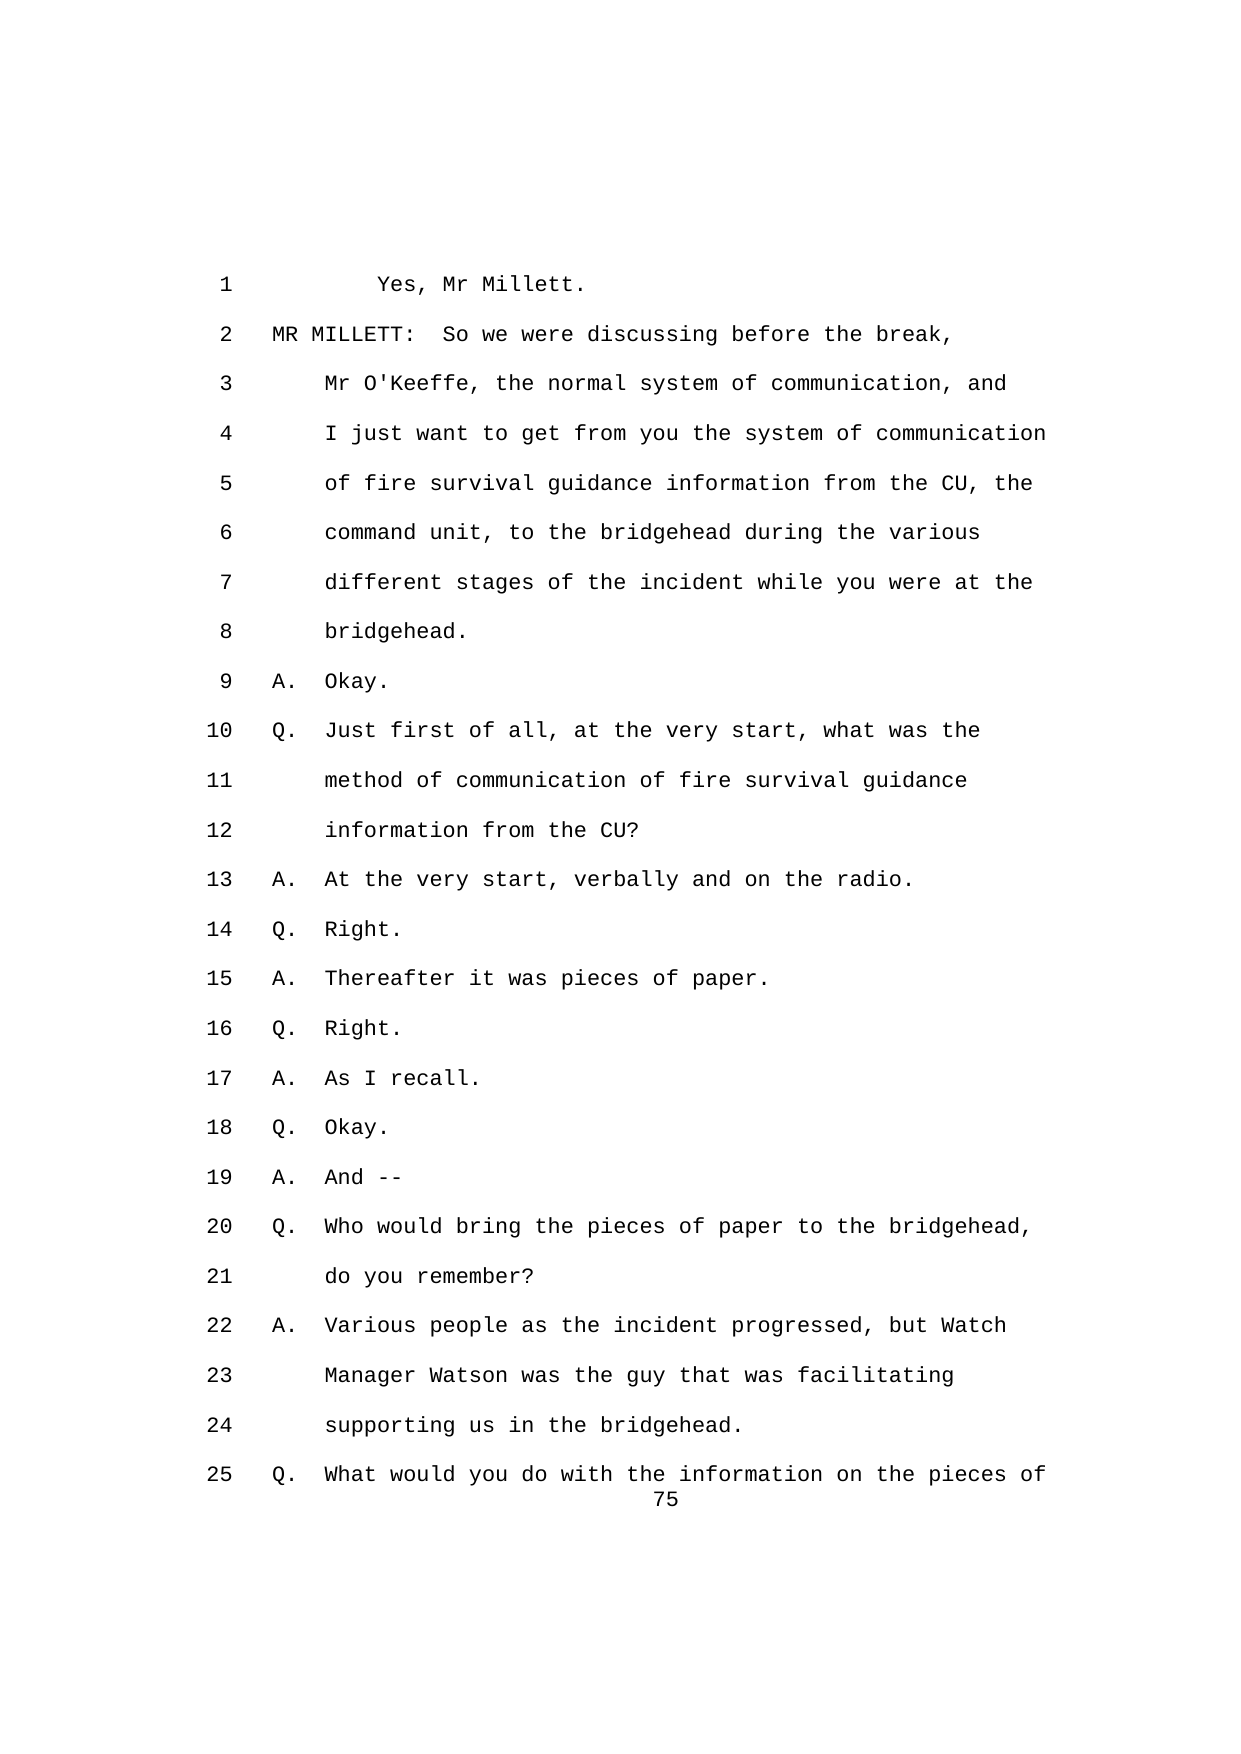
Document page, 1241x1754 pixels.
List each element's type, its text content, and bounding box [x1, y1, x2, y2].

text 18 Q. Okay. [75, 1116, 1165, 1141]
text 19 A. And -- [75, 1166, 1165, 1191]
text 17 A. As I recall. [75, 1067, 1165, 1091]
text 8 bridgehead. [75, 620, 1165, 645]
text 4 I just want to get from you the system of communication [75, 422, 1165, 447]
text 21 do you remember? [75, 1265, 1165, 1290]
text 16 Q. Right. [75, 1017, 1165, 1042]
text 22 A. Various people as the incident progressed, but Watch [75, 1314, 1165, 1339]
text 12 information from the CU? [75, 819, 1165, 843]
text 2 MR MILLETT: So we were discussing before the break, [75, 323, 1165, 348]
text 9 A. Okay. [75, 670, 1165, 695]
text 1 Yes, Mr Millett. [75, 273, 1165, 298]
text 10 Q. Just first of all, at the very start, what was the [75, 719, 1165, 744]
text 20 Q. Who would bring the pieces of paper to the bridgehead, [75, 1215, 1165, 1240]
text 75 [75, 1488, 1165, 1513]
text 24 supporting us in the bridgehead. [75, 1414, 1165, 1438]
text 15 A. Thereafter it was pieces of paper. [75, 967, 1165, 992]
text 6 command unit, to the bridgehead during the various [75, 521, 1165, 546]
text 3 Mr O'Keeffe, the normal system of communication, and [75, 372, 1165, 397]
text 13 A. At the very start, verbally and on the radio. [75, 868, 1165, 893]
text 23 Manager Watson was the guy that was facilitating [75, 1364, 1165, 1389]
text 25 Q. What would you do with the information on the pieces of [75, 1463, 1165, 1488]
text 11 method of communication of fire survival guidance [75, 769, 1165, 794]
text 7 different stages of the incident while you were at the [75, 571, 1165, 596]
text 5 of fire survival guidance information from the CU, the [75, 472, 1165, 496]
text 14 Q. Right. [75, 918, 1165, 943]
